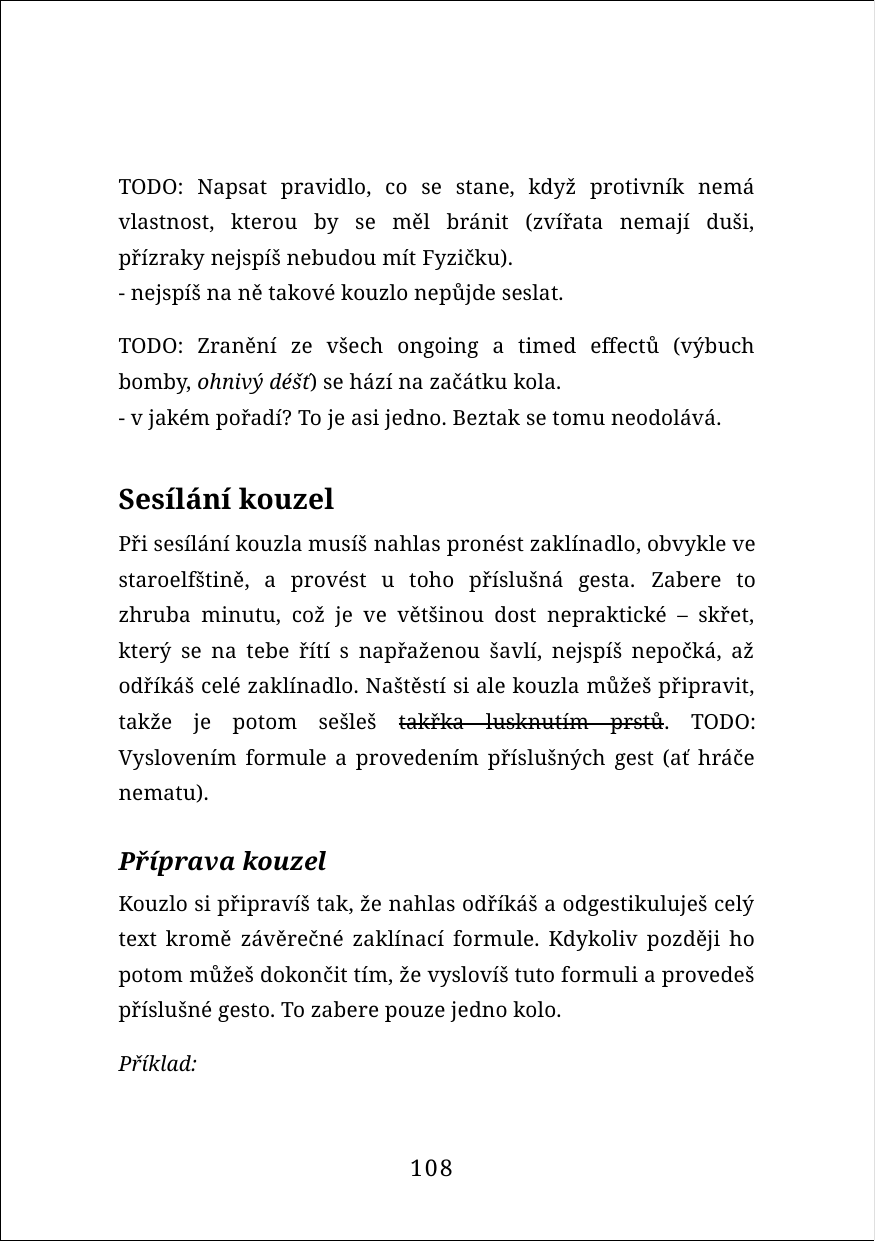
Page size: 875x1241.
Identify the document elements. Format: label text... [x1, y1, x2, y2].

subtitle Příprava kouzel [118, 843, 756, 877]
text Příklad: [118, 1049, 756, 1077]
text Při sesílání kouzla musíš nahlas pronést zaklínadlo, obvykle ve staroelfštině, a provést u toho příslušná gesta. Zabere to zhruba minutu, což je ve většinou dost nepraktické – skřet, který se na tebe řítí s napřaženou šavlí, nejspíš nepočká, až odříkáš celé zaklínadlo. Naštěstí si ale kouzla můžeš připravit, takže je potom sešleš takřka lusknutím prstů. TODO: Vyslovením formule a provedením příslušných gest (ať hráče nematu). [118, 529, 756, 807]
text TODO: Zranění ze všech ongoing a timed effectů (výbuch bomby, ohnivý déšť) se hází na začátku kola. - v jakém pořadí? To je asi jedno. Beztak se tomu neodolává. [118, 332, 756, 431]
subtitle Sesílání kouzel [118, 479, 756, 518]
text Kouzlo si připravíš tak, že nahlas odříkáš a odgestikuluješ celý text kromě závěrečné zaklínací formule. Kdykoliv později ho potom můžeš dokončit tím, že vyslovíš tuto formuli a provedeš příslušné gesto. To zabere pouze jedno kolo. [118, 889, 756, 1024]
text TODO: Napsat pravidlo, co se stane, když protivník nemá vlastnost, kterou by se měl bránit (zvířata nemají duši, přízraky nejspíš nebudou mít Fyzičku). - nejspíš na ně takové kouzlo nepůjde seslat. [118, 172, 756, 307]
